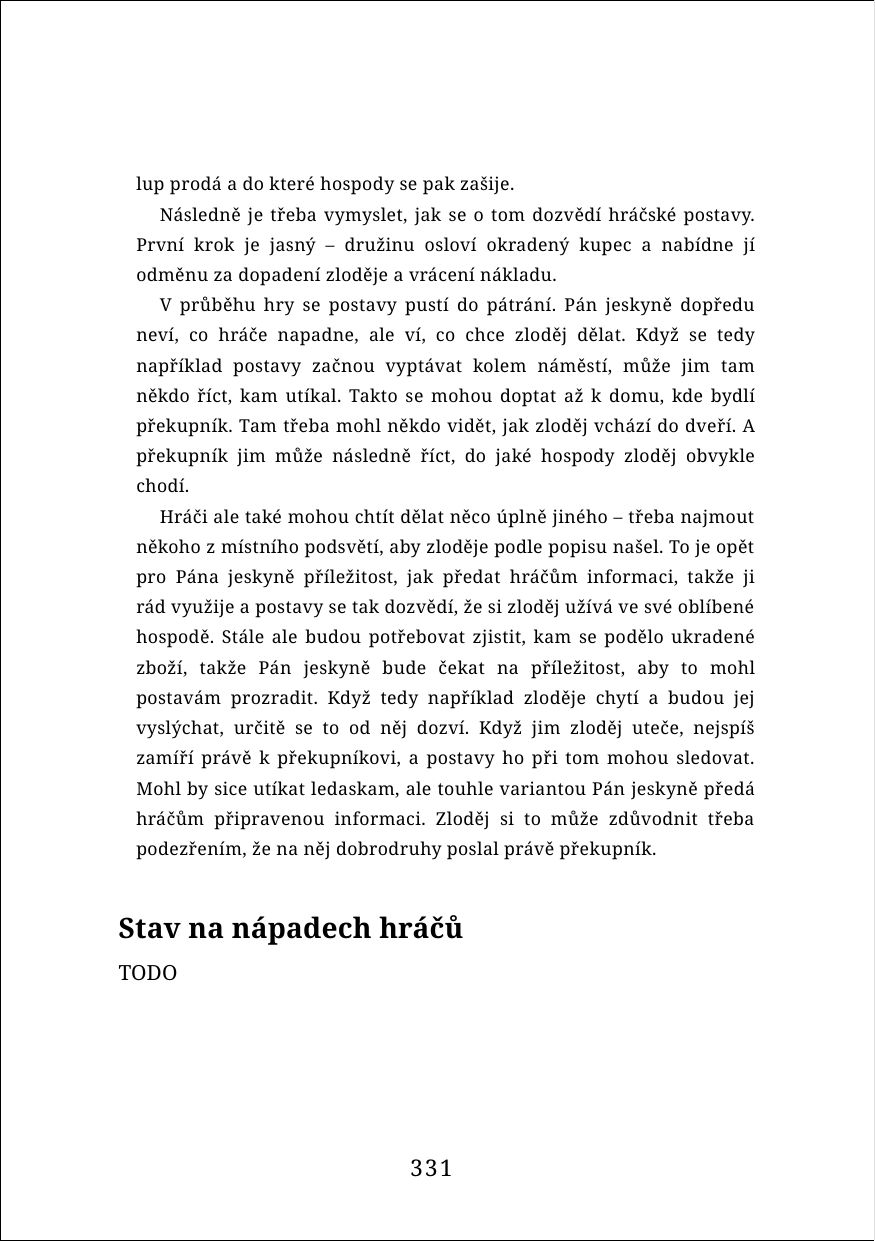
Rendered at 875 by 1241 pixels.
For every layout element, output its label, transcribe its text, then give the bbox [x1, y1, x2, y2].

text lup prodá a do které hospody se pak zašije. Následně je třeba vymyslet, jak se o tom dozvědí hráčské postavy. První krok je jasný – družinu osloví okradený kupec a nabídne jí odměnu za dopadení zloděje a vrácení nákladu. V průběhu hry se postavy pustí do pátrání. Pán jeskyně dopředu neví, co hráče napadne, ale ví, co chce zloděj dělat. Když se tedy například postavy začnou vyptávat kolem náměstí, může jim tam někdo říct, kam utíkal. Takto se mohou doptat až k domu, kde bydlí překupník. Tam třeba mohl někdo vidět, jak zloděj vchází do dveří. A překupník jim může následně říct, do jaké hospody zloděj obvykle chodí. Hráči ale také mohou chtít dělat něco úplně jiného – třeba najmout někoho z místního podsvětí, aby zloděje podle popisu našel. To je opět pro Pána jeskyně příležitost, jak předat hráčům informaci, takže ji rád využije a postavy se tak dozvědí, že si zloděj užívá ve své oblíbené hospodě. Stále ale budou potřebovat zjistit, kam se podělo ukradené zboží, takže Pán jeskyně bude čekat na příležitost, aby to mohl postavám prozradit. Když tedy například zloděje chytí a budou jej vyslýchat, určitě se to od něj dozví. Když jim zloděj uteče, nejspíš zamíří právě k překupníkovi, a postavy ho při tom mohou sledovat. Mohl by sice utíkat ledaskam, ale touhle variantou Pán jeskyně předá hráčům připravenou informaci. Zloděj si to může zdůvodnit třeba podezřením, že na něj dobrodruhy poslal právě překupník. [136, 172, 756, 861]
subtitle Stav na nápadech hráčů [118, 908, 756, 946]
text TODO [118, 958, 756, 986]
